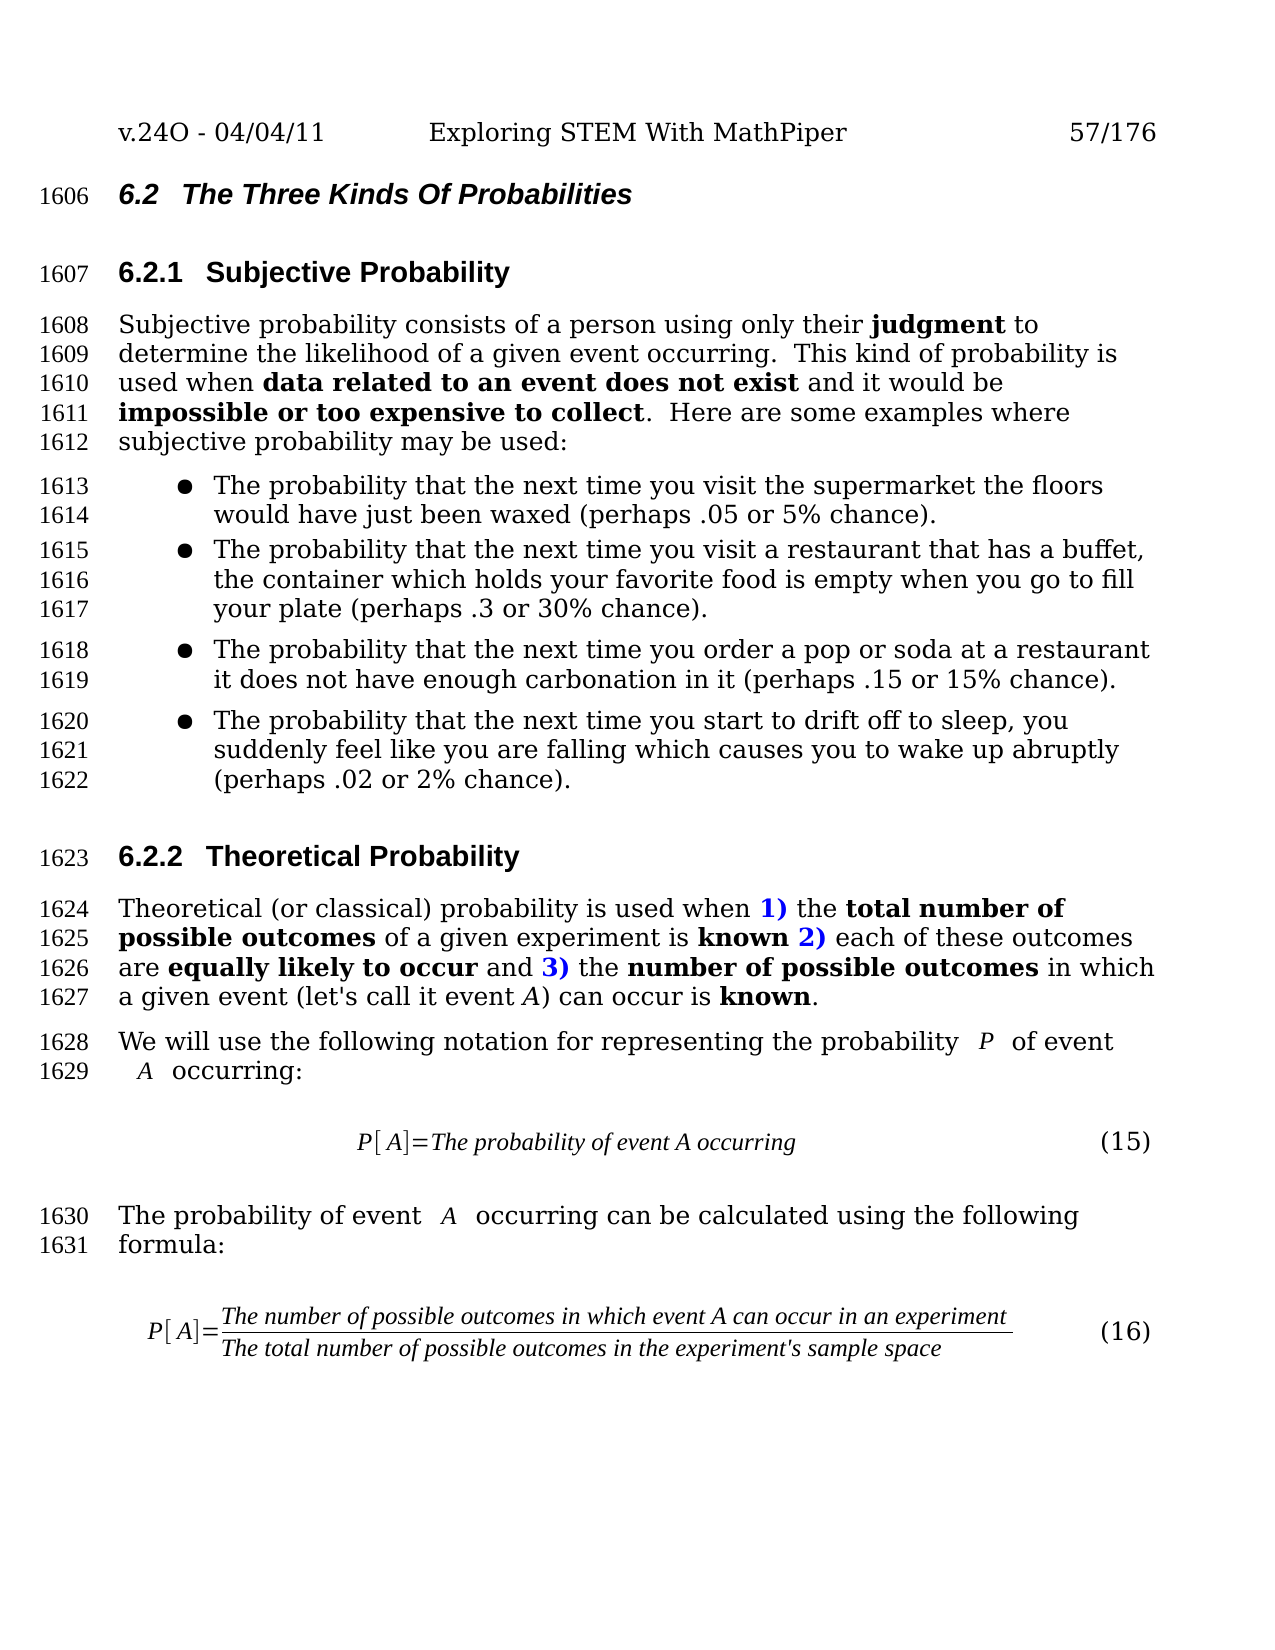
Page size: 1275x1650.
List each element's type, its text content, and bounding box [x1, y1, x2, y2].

table_header (16) [1041, 1295, 1157, 1369]
list The probability that the next time you start to drift off to sleep, you suddenly feel like you are falling which causes you to wake up abruptly (perhaps .02 or 2% chance). [175, 706, 1157, 794]
text Subjective probability consists of a person using only their judgment to determine the likelihood of a given event occurring. This kind of probability is used when data related to an event does not exist and it would be impossible or too expensive to collect. Here are some examples where subjective probability may be used: [118, 310, 1157, 456]
subtitle Subjective Probability [118, 255, 1157, 289]
subtitle The Three Kinds Of Probabilities [118, 177, 1157, 210]
text Theoretical (or classical) probability is used when 1) the total number of possible outcomes of a given experiment is known 2) each of these outcomes are equally likely to occur and 3) the number of possible outcomes in which a given event (let's call it event A) can occur is known. [118, 894, 1157, 1011]
text We will use the following notation for representing the probabilityof eventoccurring: [118, 1026, 1157, 1086]
table_header [118, 1295, 1041, 1369]
table_header (15) [1041, 1121, 1157, 1162]
list The probability that the next time you visit a restaurant that has a buffet, the container which holds your favorite food is empty when you go to fill your plate (perhaps .3 or 30% chance). [175, 536, 1157, 623]
table_header [118, 1121, 1041, 1162]
subtitle Theoretical Probability [118, 839, 1157, 873]
text The probability of eventoccurring can be calculated using the following formula: [118, 1201, 1157, 1259]
list The probability that the next time you order a pop or soda at a restaurant it does not have enough carbonation in it (perhaps .15 or 15% chance). [175, 636, 1157, 694]
list The probability that the next time you visit the supermarket the floors would have just been waxed (perhaps .05 or 5% chance). [175, 471, 1157, 529]
